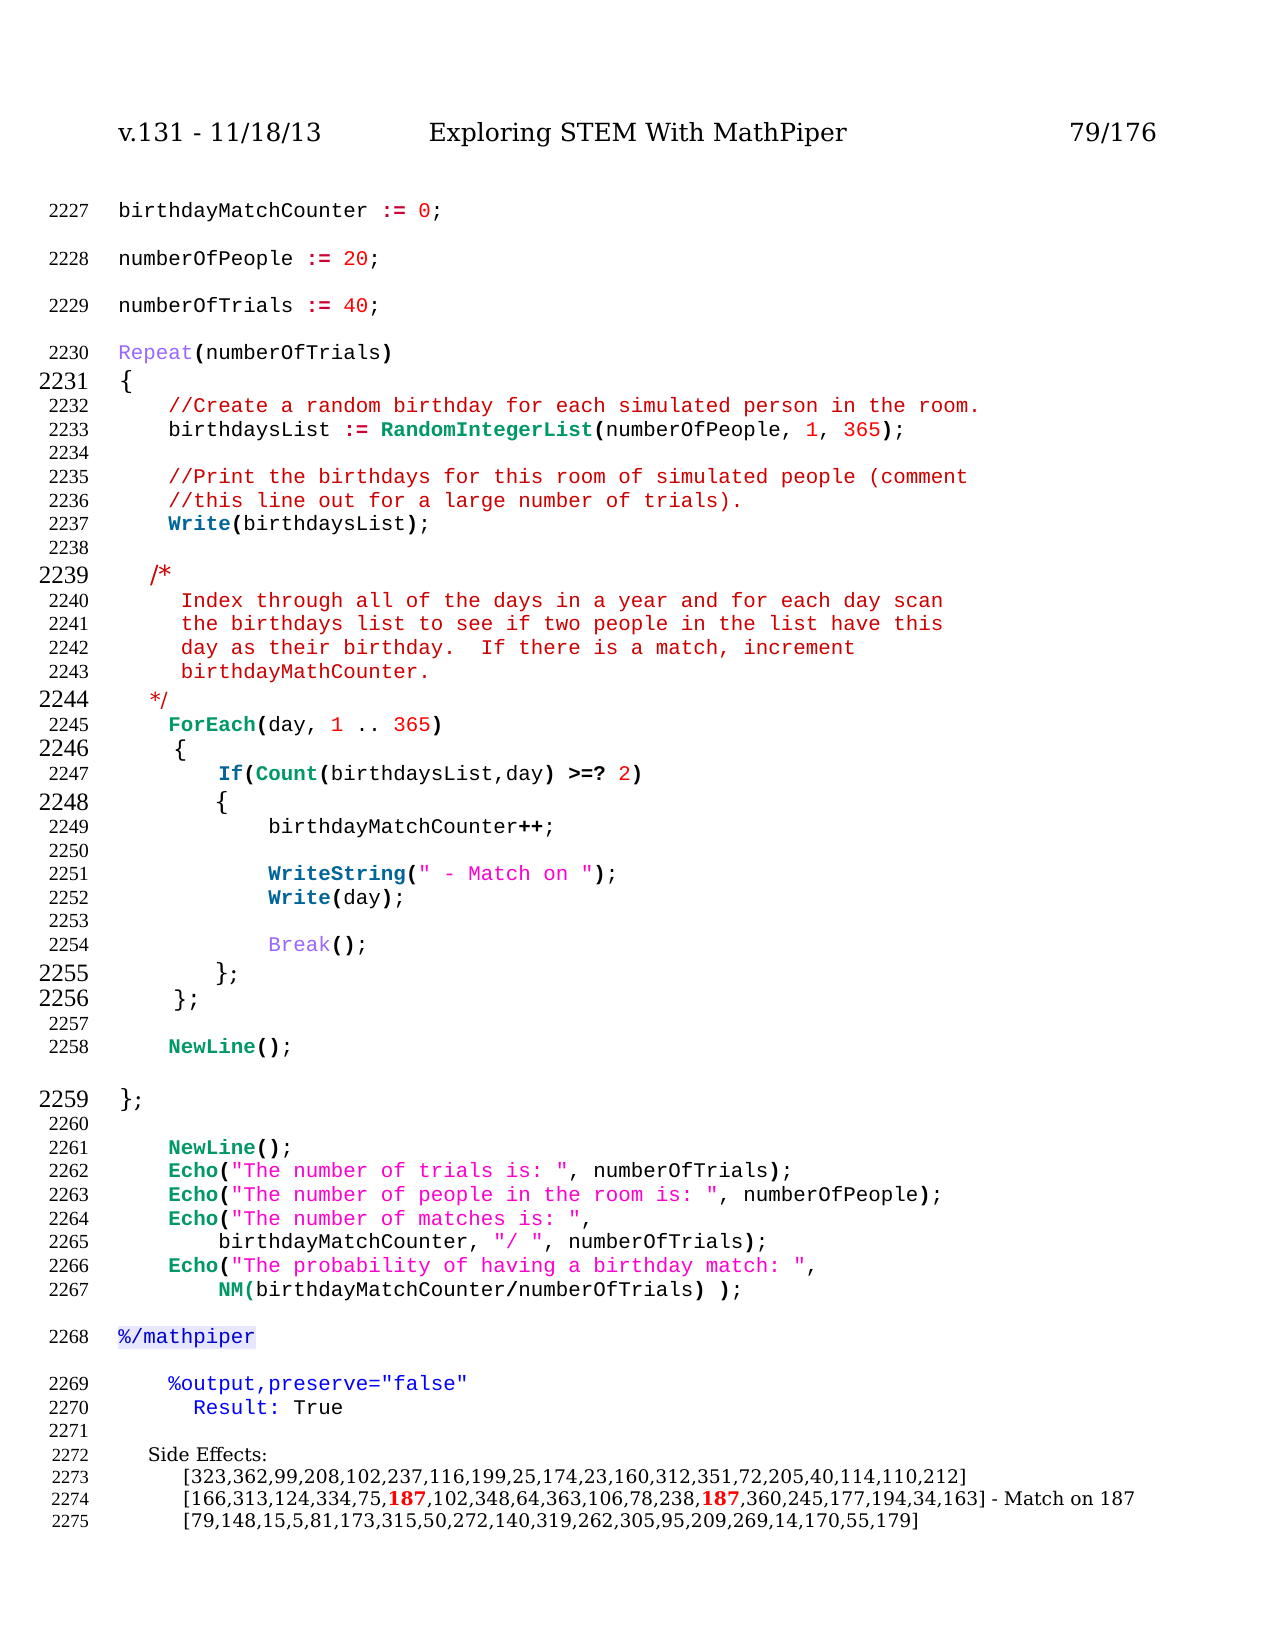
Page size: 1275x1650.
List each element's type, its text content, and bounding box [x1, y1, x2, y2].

text %/mathpiper [118, 1326, 1157, 1349]
text }; [118, 987, 1157, 1013]
text numberOfTrials := 40; [118, 295, 1157, 319]
text Side Effects: [148, 1444, 1157, 1466]
text Write(day); [118, 887, 1157, 911]
text //Print the birthdays for this room of simulated people (comment [118, 466, 1157, 490]
text { [118, 787, 1157, 816]
text Break(); [118, 934, 1157, 958]
text NewLine(); [118, 1037, 1157, 1060]
text birthdaysList := RandomIntegerList(numberOfPeople, 1, 365); [118, 419, 1157, 442]
text birthdayMatchCounter++; [118, 816, 1157, 839]
text { [118, 366, 1157, 395]
text [323,362,99,208,102,237,116,199,25,174,23,160,312,351,72,205,40,114,110,212] [148, 1466, 1157, 1488]
text }; [118, 958, 1157, 987]
text WriteString(" - Match on "); [118, 863, 1157, 887]
text //this line out for a large number of trials). [118, 490, 1157, 513]
text NewLine(); [118, 1137, 1157, 1160]
text birthdayMatchCounter := 0; [118, 200, 1157, 224]
text Echo("The probability of having a birthday match: ", [118, 1255, 1157, 1278]
text ForEach(day, 1 .. 365) [118, 713, 1157, 737]
text /* [118, 561, 1157, 590]
text [166,313,124,334,75,187,102,348,64,363,106,78,238,187,360,245,177,194,34,163] - Match on 187 [148, 1488, 1157, 1510]
text Result: True [118, 1397, 1157, 1420]
text NM(birthdayMatchCounter/numberOfTrials) ); [118, 1278, 1157, 1302]
text { [118, 737, 1157, 763]
text Echo("The number of trials is: ", numberOfTrials); [118, 1160, 1157, 1184]
text Repeat(numberOfTrials) [118, 342, 1157, 366]
text [79,148,15,5,81,173,315,50,272,140,319,262,305,95,209,269,14,170,55,179] [148, 1510, 1157, 1532]
text Echo("The number of people in the room is: ", numberOfPeople); [118, 1184, 1157, 1208]
text }; [118, 1084, 1157, 1113]
text If(Count(birthdaysList,day) >=? 2) [118, 763, 1157, 787]
text Echo("The number of matches is: ", [118, 1208, 1157, 1231]
text birthdayMathCounter. [118, 661, 1157, 684]
text day as their birthday. If there is a match, increment [118, 637, 1157, 661]
text Write(birthdaysList); [118, 513, 1157, 537]
text //Create a random birthday for each simulated person in the room. [118, 395, 1157, 419]
text numberOfPeople := 20; [118, 248, 1157, 271]
text birthdayMatchCounter, "/ ", numberOfTrials); [118, 1231, 1157, 1255]
text */ [118, 684, 1157, 713]
text Index through all of the days in a year and for each day scan [118, 590, 1157, 613]
text the birthdays list to see if two people in the list have this [118, 613, 1157, 637]
text %output,preserve="false" [118, 1373, 1157, 1397]
